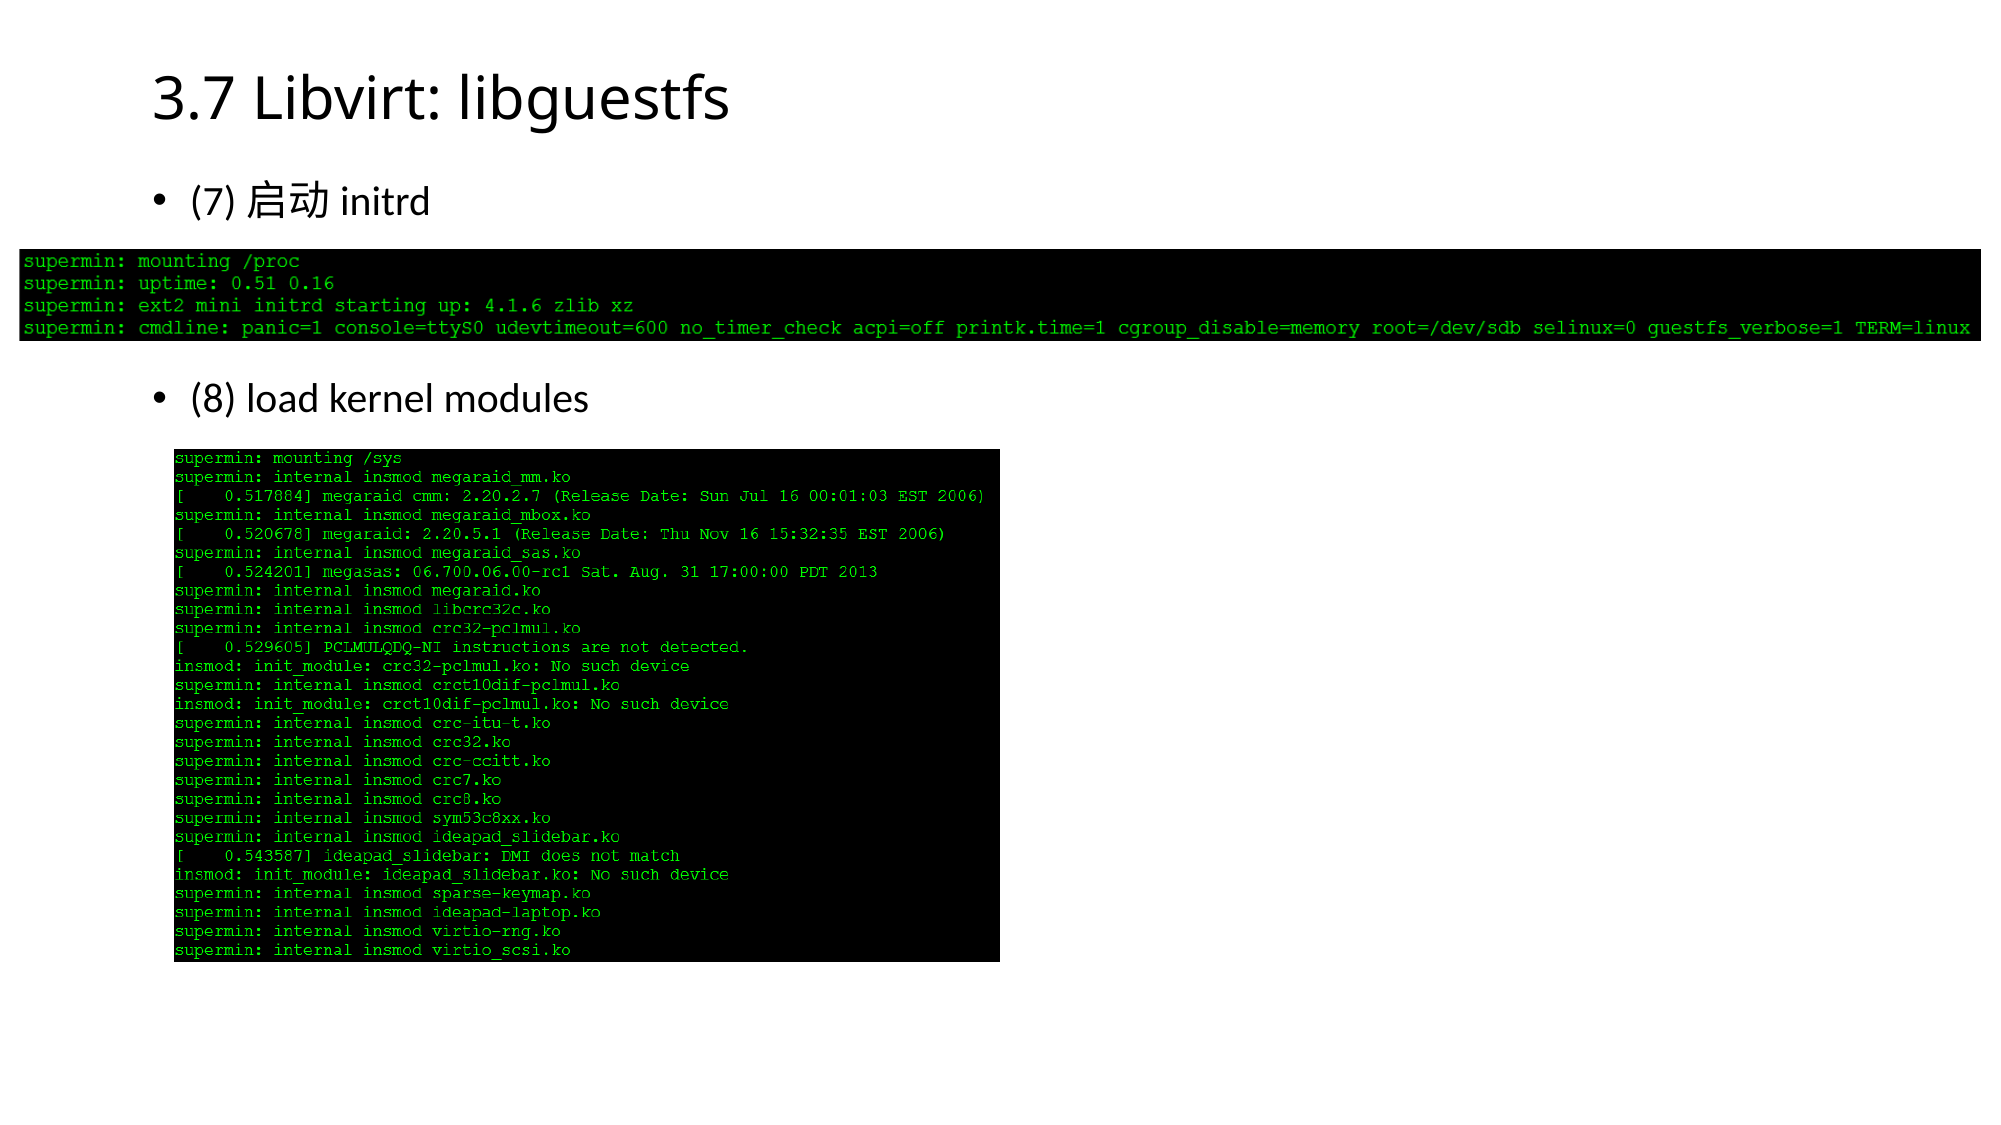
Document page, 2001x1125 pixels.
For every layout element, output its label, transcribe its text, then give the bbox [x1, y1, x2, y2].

list (7)启动initrd (8) load kernel modules [137, 171, 1863, 249]
list (7)启动initrd (8) load kernel modules [137, 341, 1863, 1014]
title 3.7 Libvirt: libguestfs [137, 59, 1863, 140]
picture [174, 449, 1000, 962]
picture [19, 249, 1981, 341]
